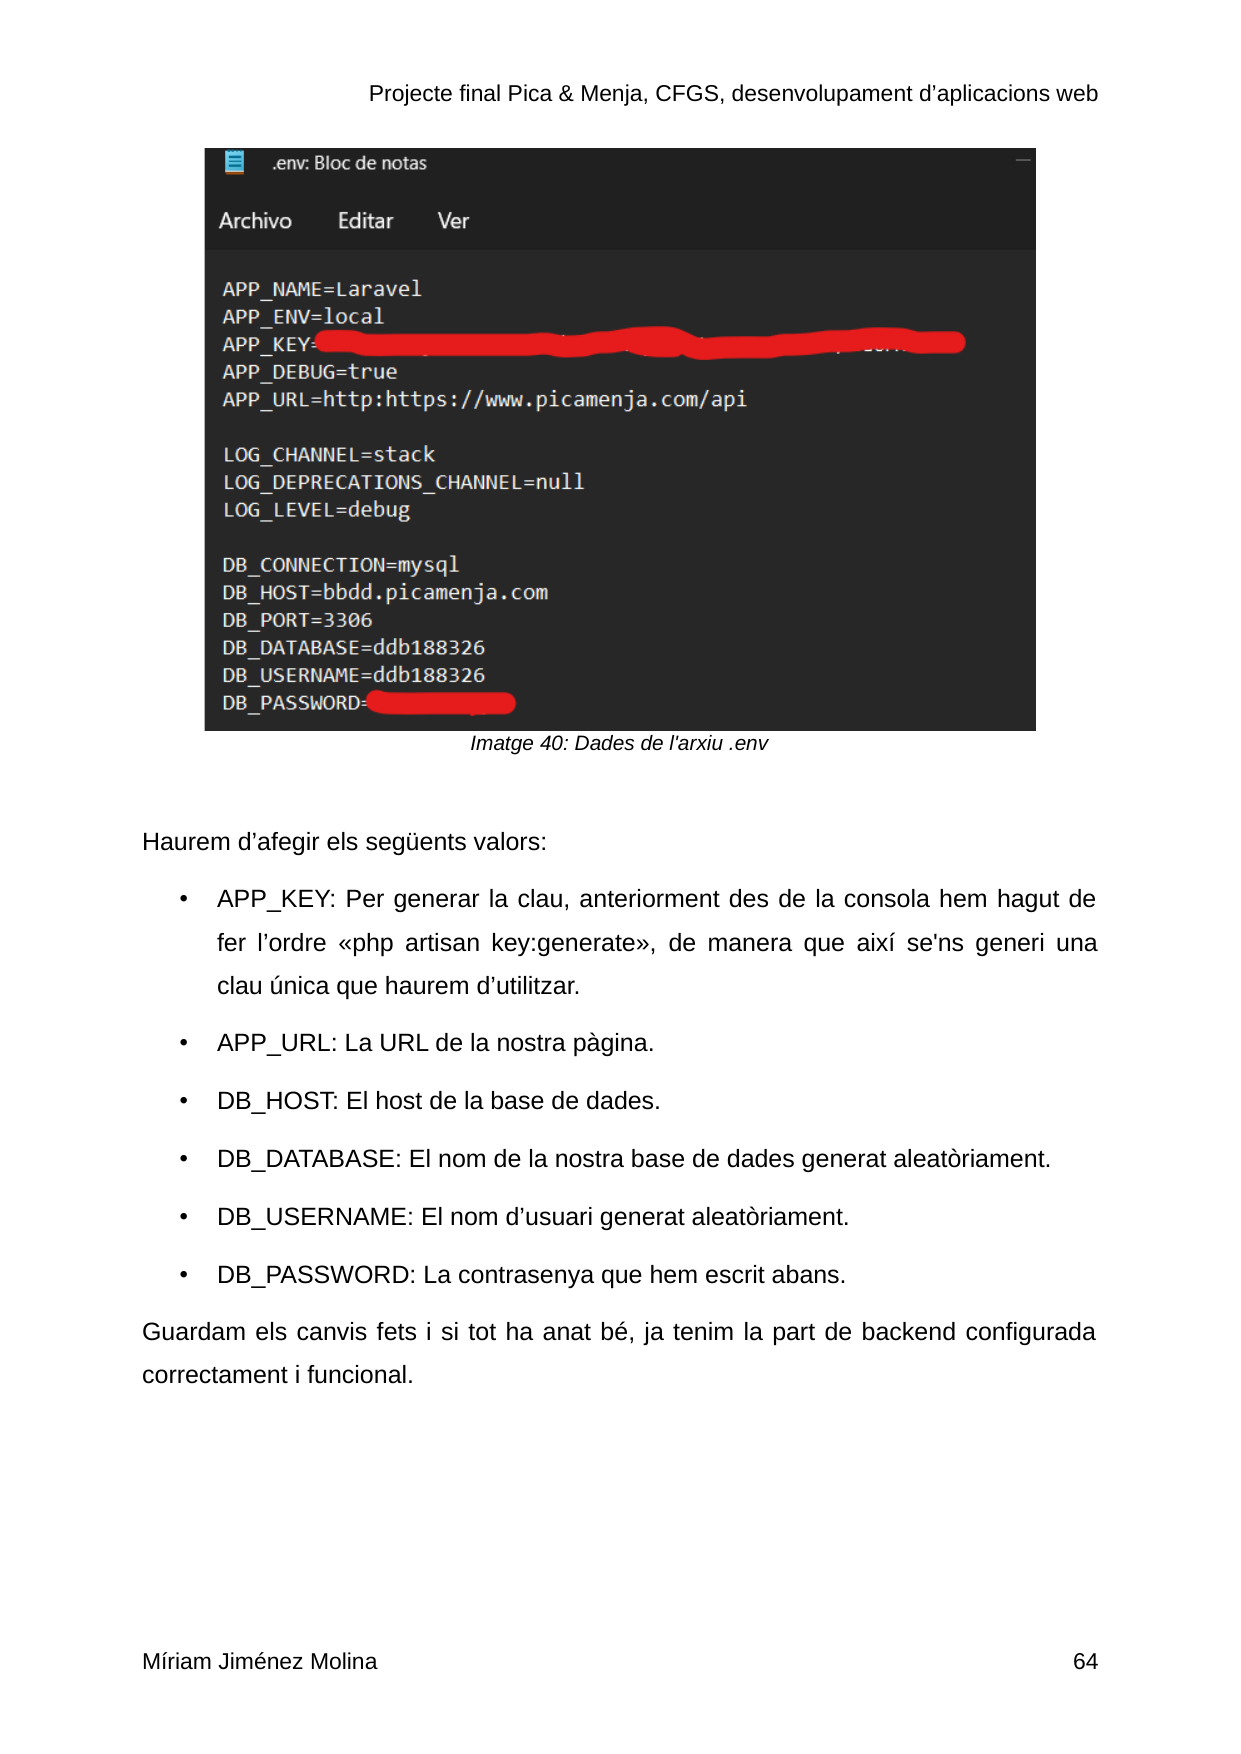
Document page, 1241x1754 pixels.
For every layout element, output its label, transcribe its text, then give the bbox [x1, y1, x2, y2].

list DB_DATABASE: El nom de la nostra base de dades generat aleatòriament. [179, 1144, 1098, 1173]
list APP_URL: La URL de la nostra pàgina. [179, 1028, 1098, 1057]
text Imatge 40: Dades de l'arxiu .env [204, 731, 1036, 754]
list APP_KEY: Per generar la clau, anteriorment des de la consola hem hagut de fer l’ordre «php artisan key:generate», de manera que així se'ns generi una clau única que haurem d’utilitzar. [179, 884, 1098, 999]
picture [204, 148, 1036, 731]
list DB_HOST: El host de la base de dades. [179, 1086, 1098, 1115]
list DB_PASSWORD: La contrasenya que hem escrit abans. [179, 1259, 1098, 1288]
text Guardam els canvis fets i si tot ha anat bé, ja tenim la part de backend configurada correctament i funcional. [142, 1317, 1098, 1389]
text Haurem d’afegir els següents valors: [142, 827, 1098, 855]
list DB_USERNAME: El nom d’usuari generat aleatòriament. [179, 1202, 1098, 1231]
